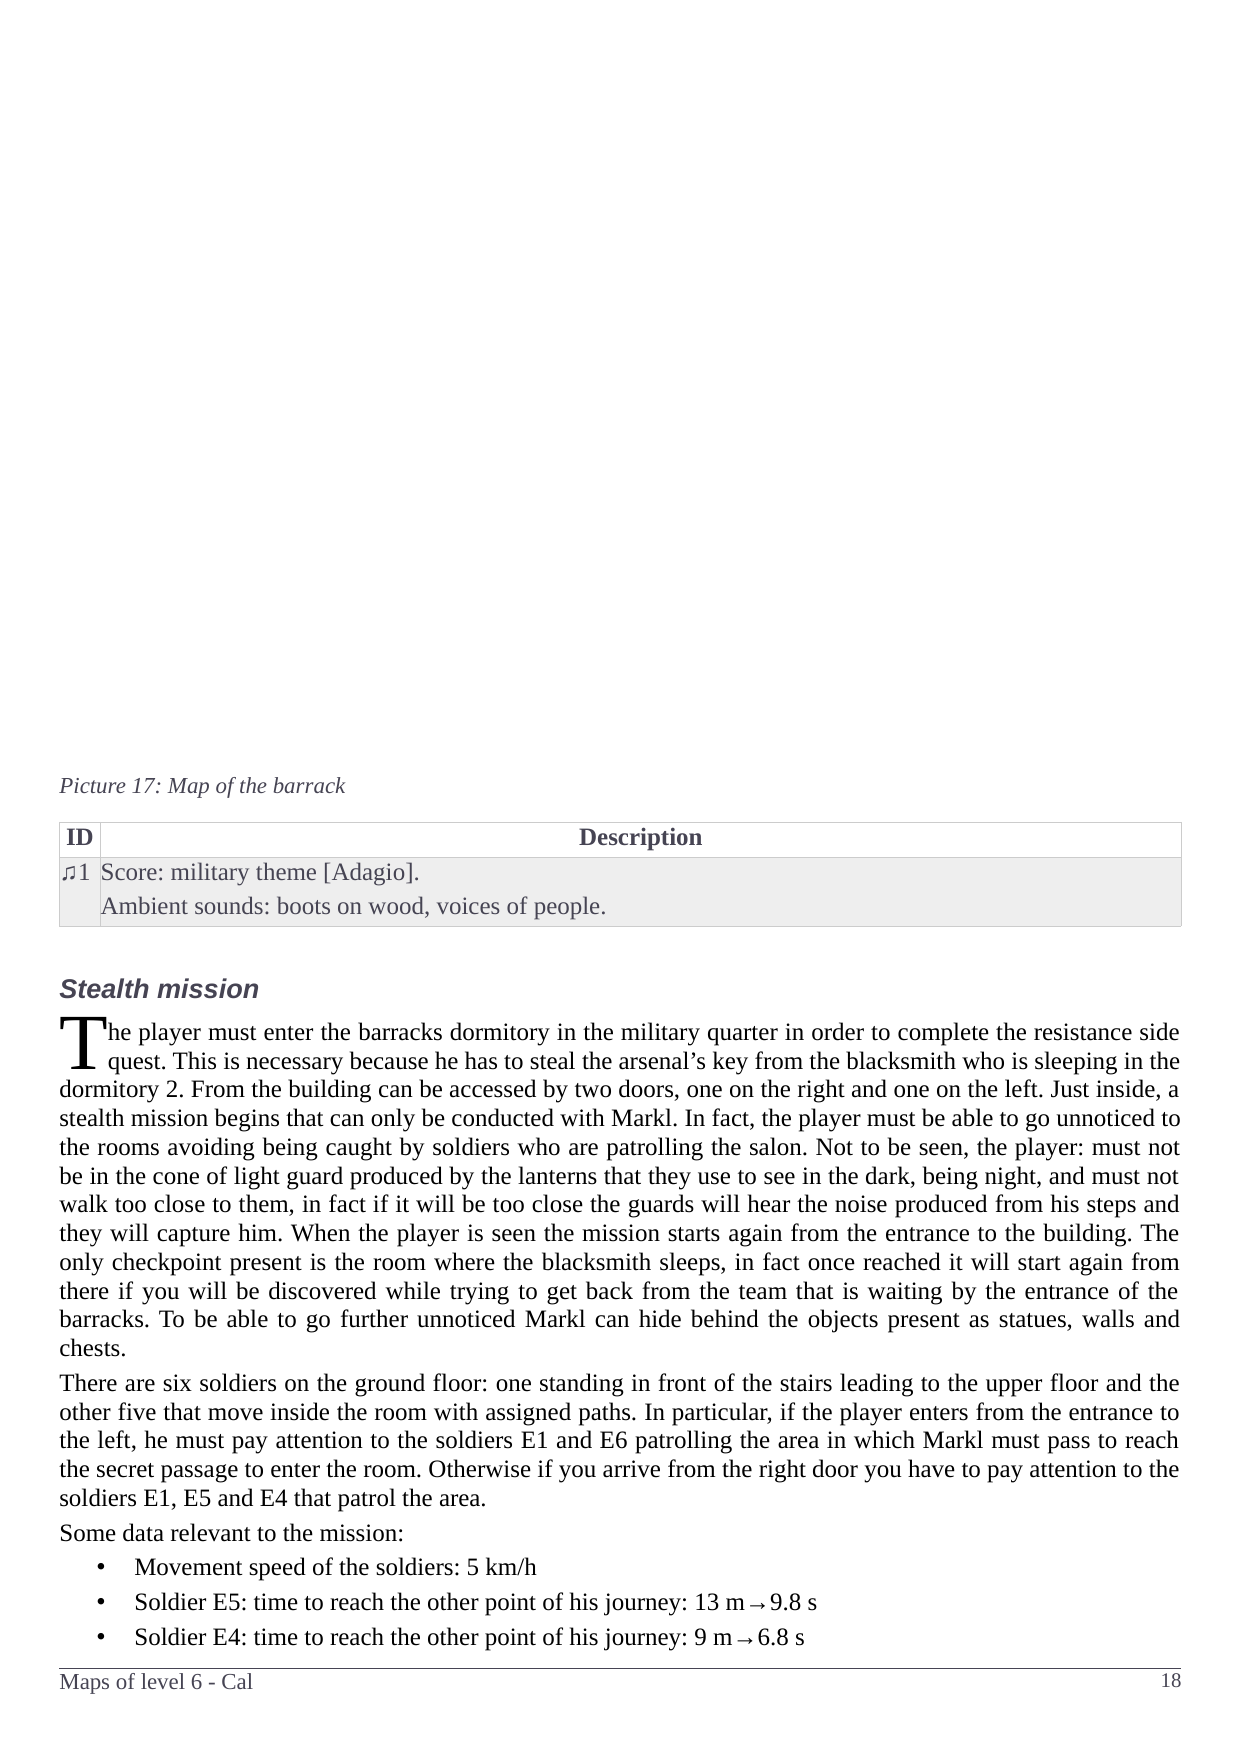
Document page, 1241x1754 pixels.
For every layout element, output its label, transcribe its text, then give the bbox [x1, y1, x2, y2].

text There are six soldiers on the ground floor: one standing in front of the stairs leading to the upper floor and the other five that move inside the room with assigned paths. In particular, if the player enters from the entrance to the left, he must pay attention to the soldiers E1 and E6 patrolling the area in which Markl must pass to reach the secret passage to enter the room. Otherwise if you arrive from the right door you have to pay attention to the soldiers E1, E5 and E4 that patrol the area. [59, 1368, 1181, 1512]
list Soldier E4: time to reach the other point of his journey: 9 m→6.8 s [97, 1622, 1181, 1651]
text Some data relevant to the mission: [59, 1518, 1181, 1546]
subtitle Stealth mission [59, 973, 1181, 1004]
table_cell Score: military theme [Adagio]. Ambient sounds: boots on wood, voices of people. [101, 858, 1181, 926]
list Soldier E5: time to reach the other point of his journey: 13 m→9.8 s [97, 1587, 1181, 1616]
table_header [64, 779, 70, 786]
list Movement speed of the soldiers: 5 km/h [97, 1552, 1181, 1581]
text The player must enter the barracks dormitory in the military quarter in order to complete the resistance side quest. This is necessary because he has to steal the arsenal’s key from the blacksmith who is sleeping in the dormitory 2. From the building can be accessed by two doors, one on the right and one on the left. Just inside, a stealth mission begins that can only be conducted with Markl. In fact, the player must be able to go unnoticed to the rooms avoiding being caught by soldiers who are patrolling the salon. Not to be seen, the player: must not be in the cone of light guard produced by the lanterns that they use to see in the dark, being night, and must not walk too close to them, in fact if it will be too close the guards will hear the noise produced from his steps and they will capture him. When the player is seen the mission starts again from the entrance to the building. The only checkpoint present is the room where the blacksmith sleeps, in fact once reached it will start again from there if you will be discovered while trying to get back from the team that is waiting by the entrance of the barracks. To be able to go further unnoticed Markl can hide behind the objects present as statues, walls and chests. [59, 1017, 1181, 1362]
table_header ID [60, 823, 100, 857]
table_cell [59, 927, 1181, 961]
table_cell ♫1 [60, 858, 100, 926]
table_header [59, 59, 1181, 822]
table_header Description [101, 823, 1181, 857]
